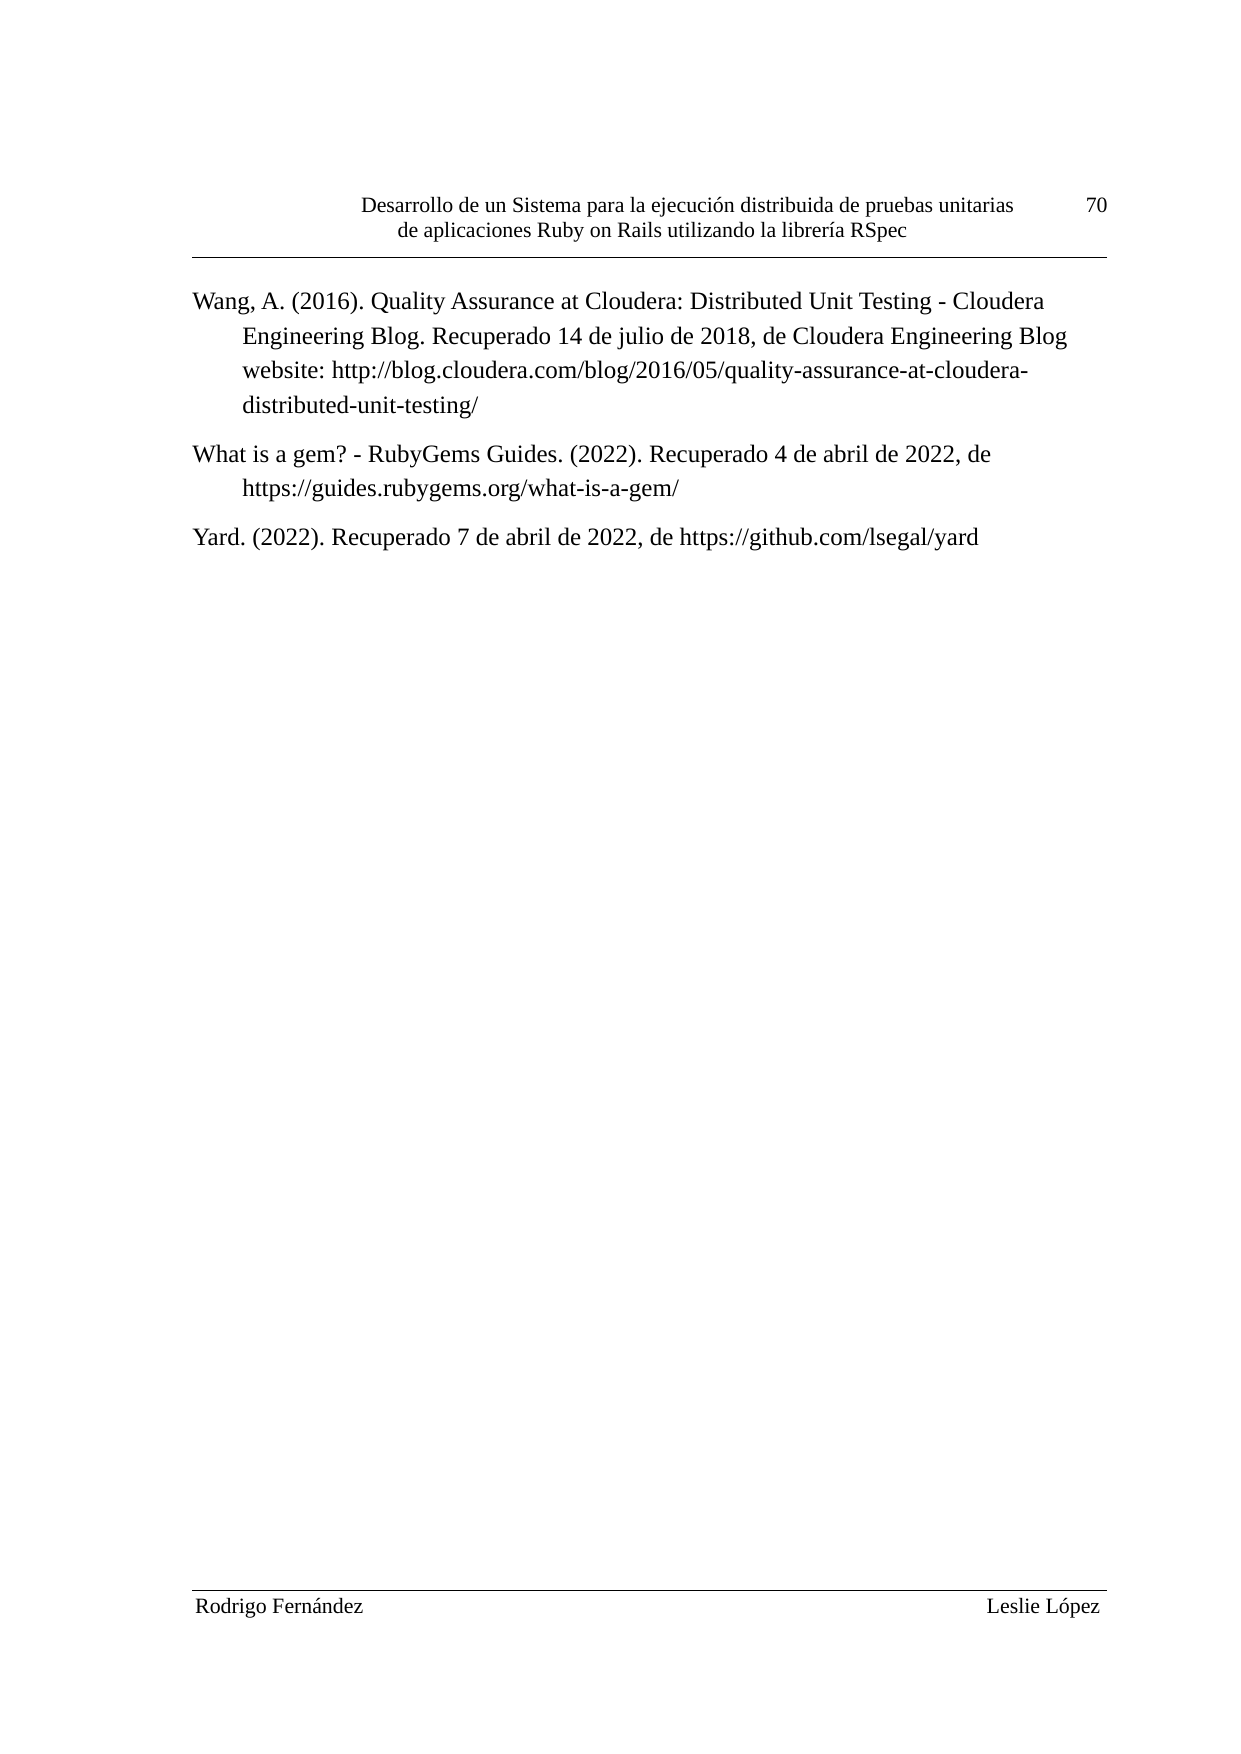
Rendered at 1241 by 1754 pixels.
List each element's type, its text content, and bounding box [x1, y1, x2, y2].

text What is a gem? - RubyGems Guides. (2022). Recuperado 4 de abril de 2022, de https://guides.rubygems.org/what-is-a-gem/ [192, 439, 1107, 502]
text Wang, A. (2016). Quality Assurance at Cloudera: Distributed Unit Testing - Cloudera Engineering Blog. Recuperado 14 de julio de 2018, de Cloudera Engineering Blog website: http://blog.cloudera.com/blog/2016/05/quality-assurance-at-cloudera-distributed-unit-testing/ [192, 286, 1107, 418]
text Yard. (2022). Recuperado 7 de abril de 2022, de https://github.com/lsegal/yard [192, 522, 1107, 551]
